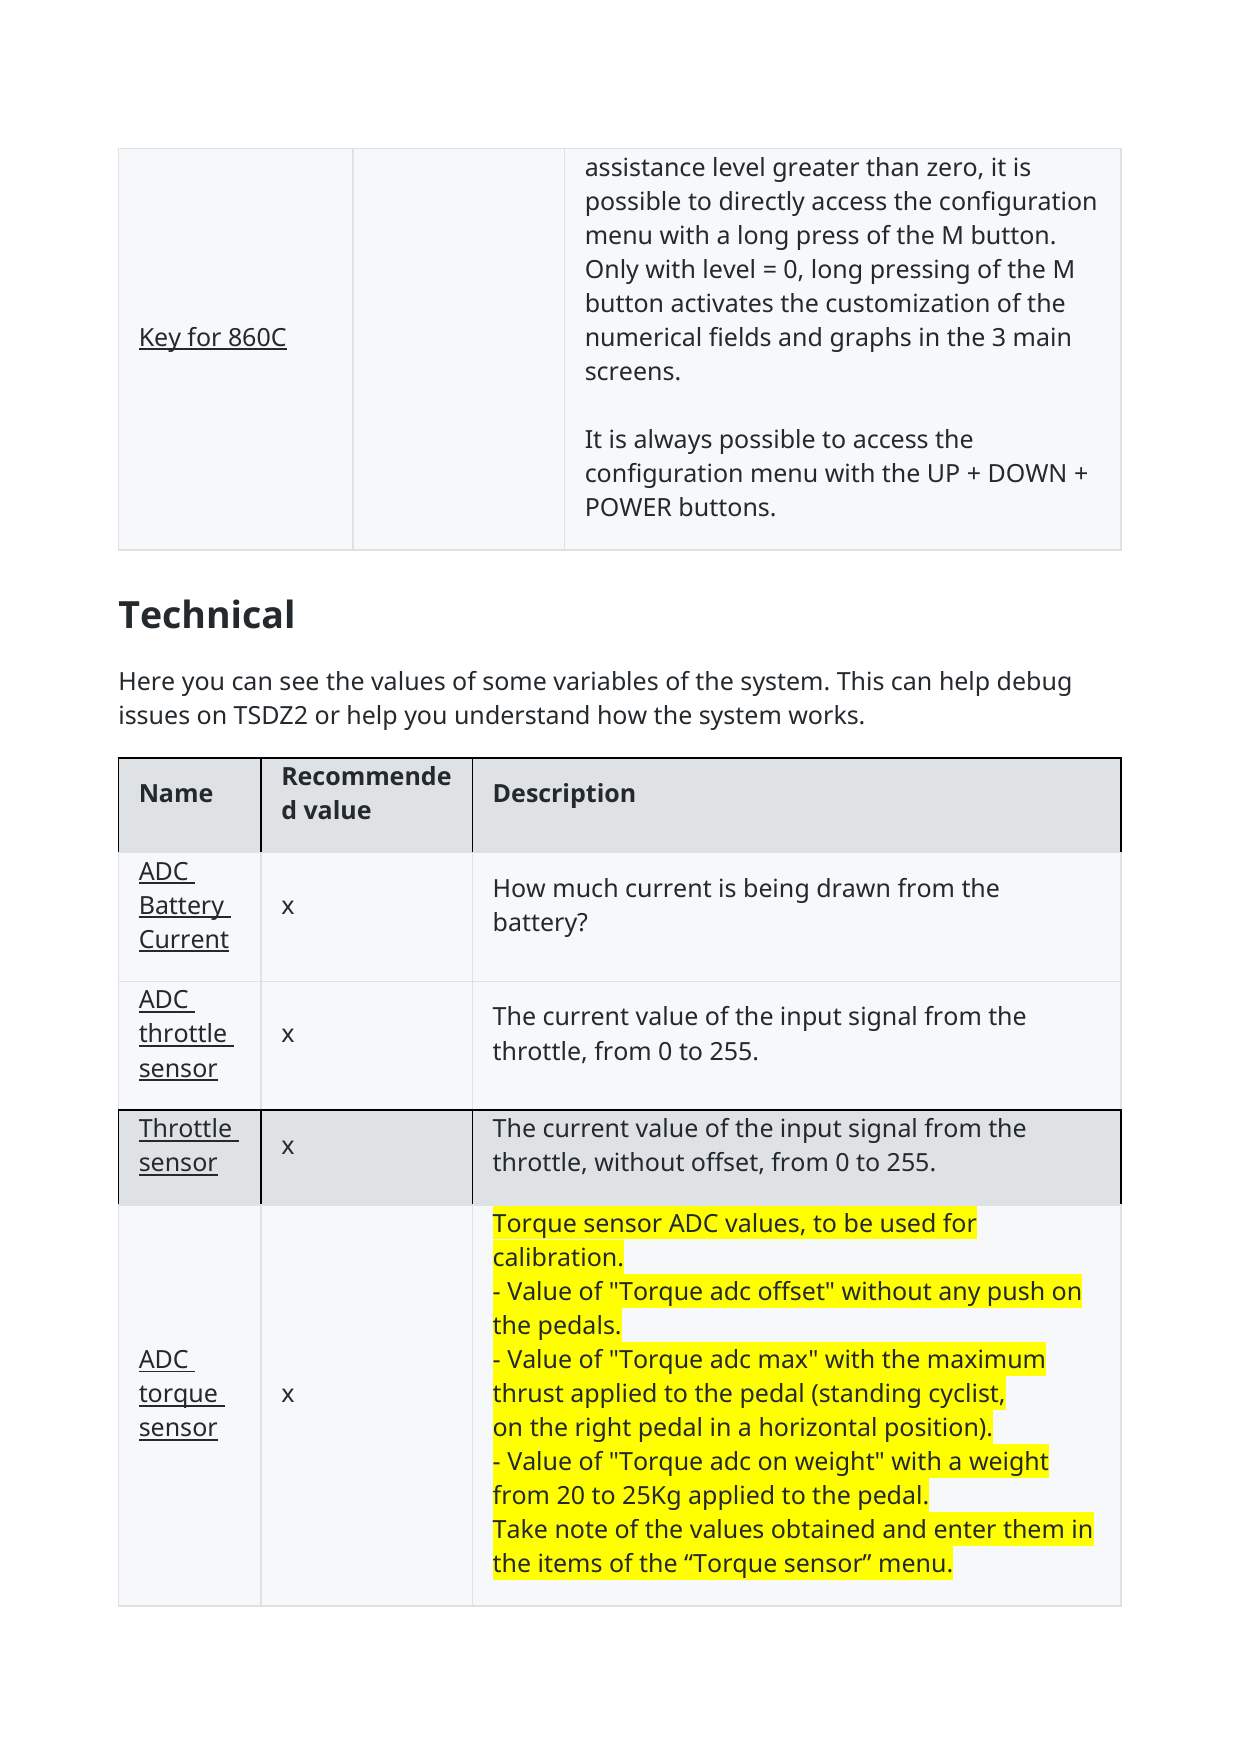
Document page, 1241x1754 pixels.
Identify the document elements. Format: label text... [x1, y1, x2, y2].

table_cell ADC Battery Current [119, 853, 260, 981]
text Technical [118, 588, 1122, 639]
table_cell ADC throttle sensor [119, 982, 260, 1109]
table_cell The current value of the input signal from the throttle, without offset, from 0 to 255. [473, 1111, 1120, 1204]
table_cell x [262, 853, 472, 981]
table_cell [354, 149, 564, 549]
table_cell ADC torque sensor [119, 1206, 260, 1605]
table_cell How much current is being drawn from the battery? [473, 853, 1120, 981]
table_cell The current value of the input signal from the throttle, from 0 to 255. [473, 982, 1120, 1109]
table_cell Throttle sensor [119, 1111, 260, 1204]
table_cell Torque sensor ADC values, to be used for calibration. - Value of "Torque adc offset" without any push on the pedals. - Value of "Torque adc max" with the maximum thrust applied to the pedal (standing cyclist, on the right pedal in a horizontal position). - Value of "Torque adc on weight" with a weight from 20 to 25Kg applied to the pedal. Take note of the values obtained and enter them in the items of the “Torque sensor” menu. [473, 1206, 1120, 1605]
table_cell Key for 860C [119, 149, 352, 549]
table_header Description [473, 759, 1120, 852]
table_header Name [119, 759, 260, 852]
table_cell x [262, 982, 472, 1109]
text Here you can see the values of some variables of the system. This can help debug issues on TSDZ2 or help you understand how the system works. [118, 664, 1122, 732]
table_cell x [262, 1111, 472, 1204]
table_cell x [262, 1206, 472, 1605]
table_cell assistance level greater than zero, it is possible to directly access the configuration menu with a long press of the M button. Only with level = 0, long pressing of the M button activates the customization of the numerical fields and graphs in the 3 main screens. It is always possible to access the configuration menu with the UP + DOWN + POWER buttons. [565, 149, 1120, 549]
table_header Recommended value [262, 759, 472, 852]
